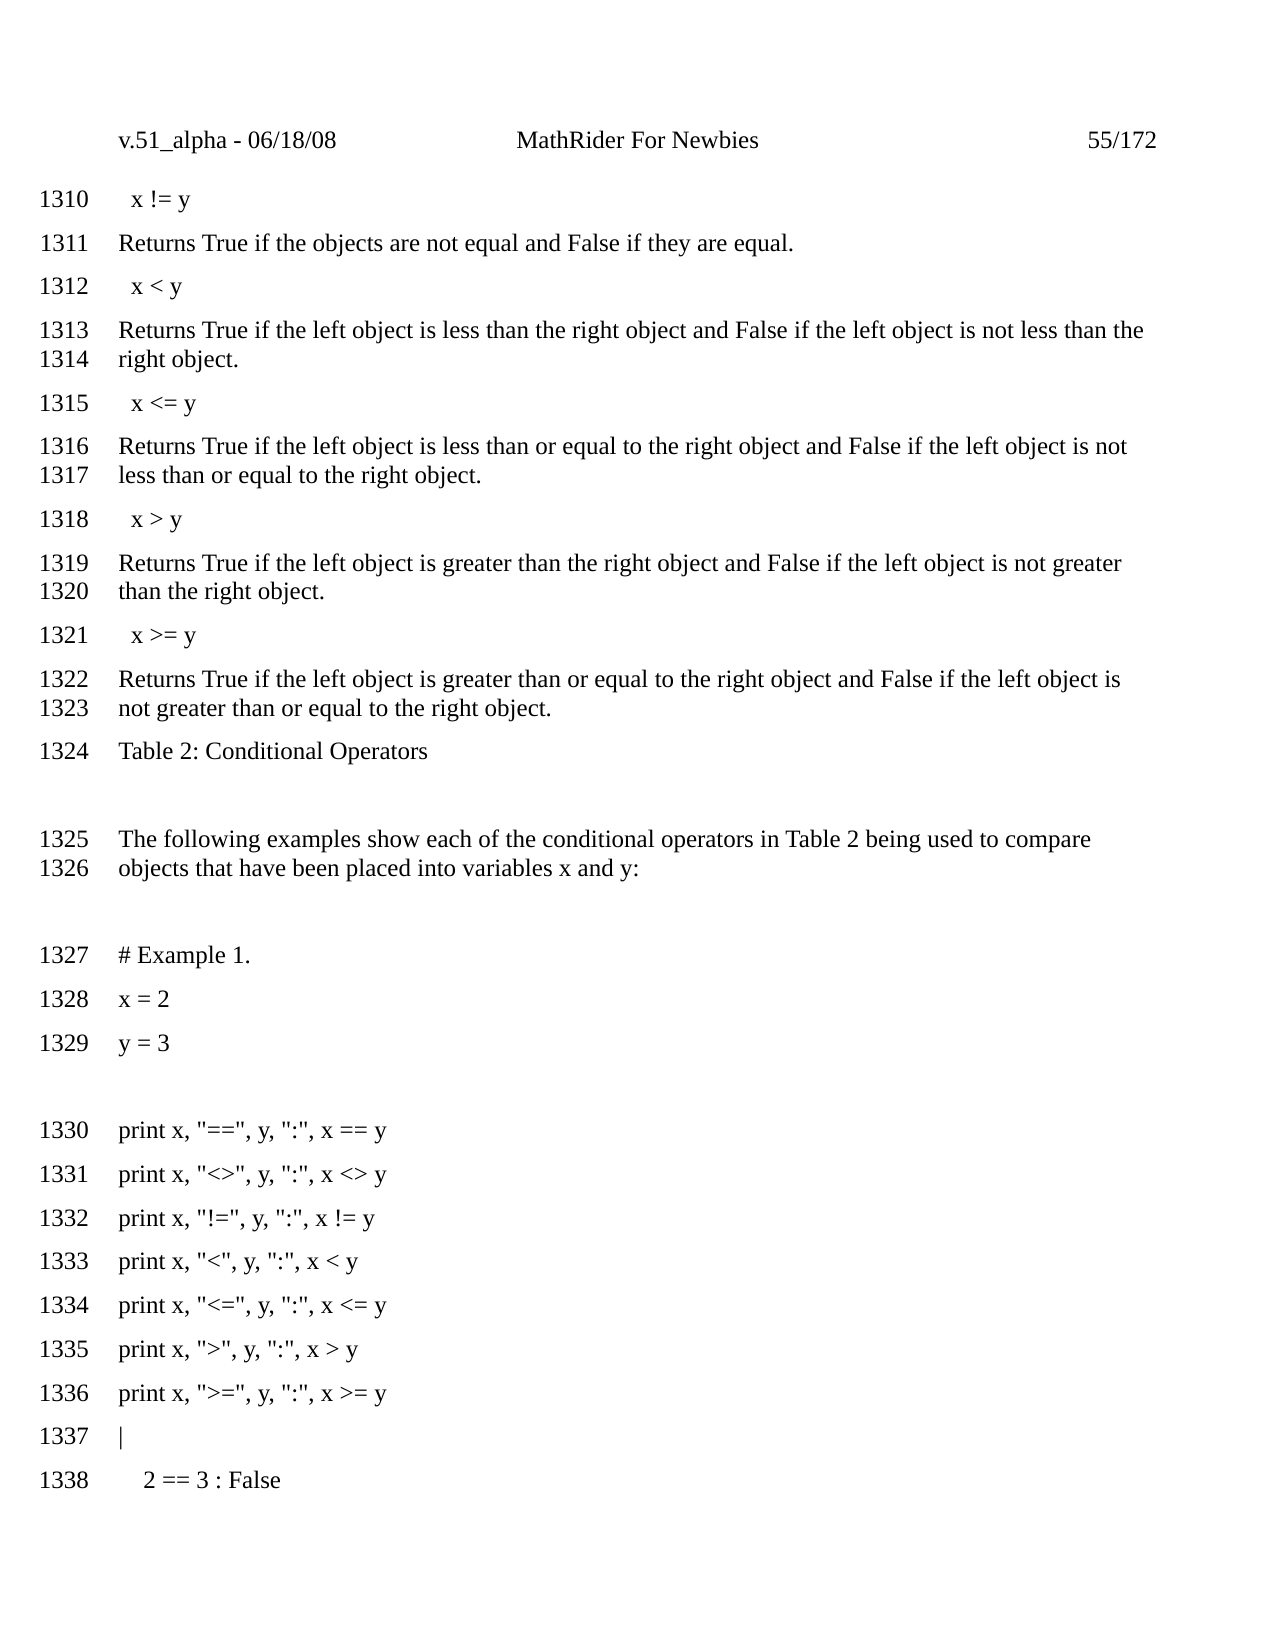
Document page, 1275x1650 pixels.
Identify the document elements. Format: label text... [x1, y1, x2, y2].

text Returns True if the objects are not equal and False if they are equal. [118, 228, 1157, 256]
text The following examples show each of the conditional operators in Table 2 being used to compare objects that have been placed into variables x and y: [118, 824, 1157, 881]
text print x, "<=", y, ":", x <= y [118, 1290, 1157, 1319]
text y = 3 [118, 1028, 1157, 1056]
text print x, "<>", y, ":", x <> y [118, 1159, 1157, 1188]
text x <= y [118, 388, 1157, 416]
text Returns True if the left object is less than or equal to the right object and False if the left object is not less than or equal to the right object. [118, 431, 1157, 489]
text | [118, 1421, 1157, 1450]
text x != y [118, 184, 1157, 213]
text print x, "==", y, ":", x == y [118, 1115, 1157, 1144]
text x < y [118, 271, 1157, 300]
text 2 == 3 : False [118, 1465, 1157, 1494]
text Returns True if the left object is less than the right object and False if the left object is not less than the right object. [118, 315, 1157, 373]
text print x, ">", y, ":", x > y [118, 1334, 1157, 1363]
text Returns True if the left object is greater than or equal to the right object and False if the left object is not greater than or equal to the right object. [118, 664, 1157, 721]
text # Example 1. [118, 940, 1157, 969]
text Returns True if the left object is greater than the right object and False if the left object is not greater than the right object. [118, 548, 1157, 605]
text print x, "!=", y, ":", x != y [118, 1203, 1157, 1231]
text Table 2: Conditional Operators [118, 736, 1157, 765]
text print x, "<", y, ":", x < y [118, 1246, 1157, 1275]
text x = 2 [118, 984, 1157, 1013]
text x >= y [118, 620, 1157, 649]
text x > y [118, 504, 1157, 533]
text print x, ">=", y, ":", x >= y [118, 1378, 1157, 1406]
